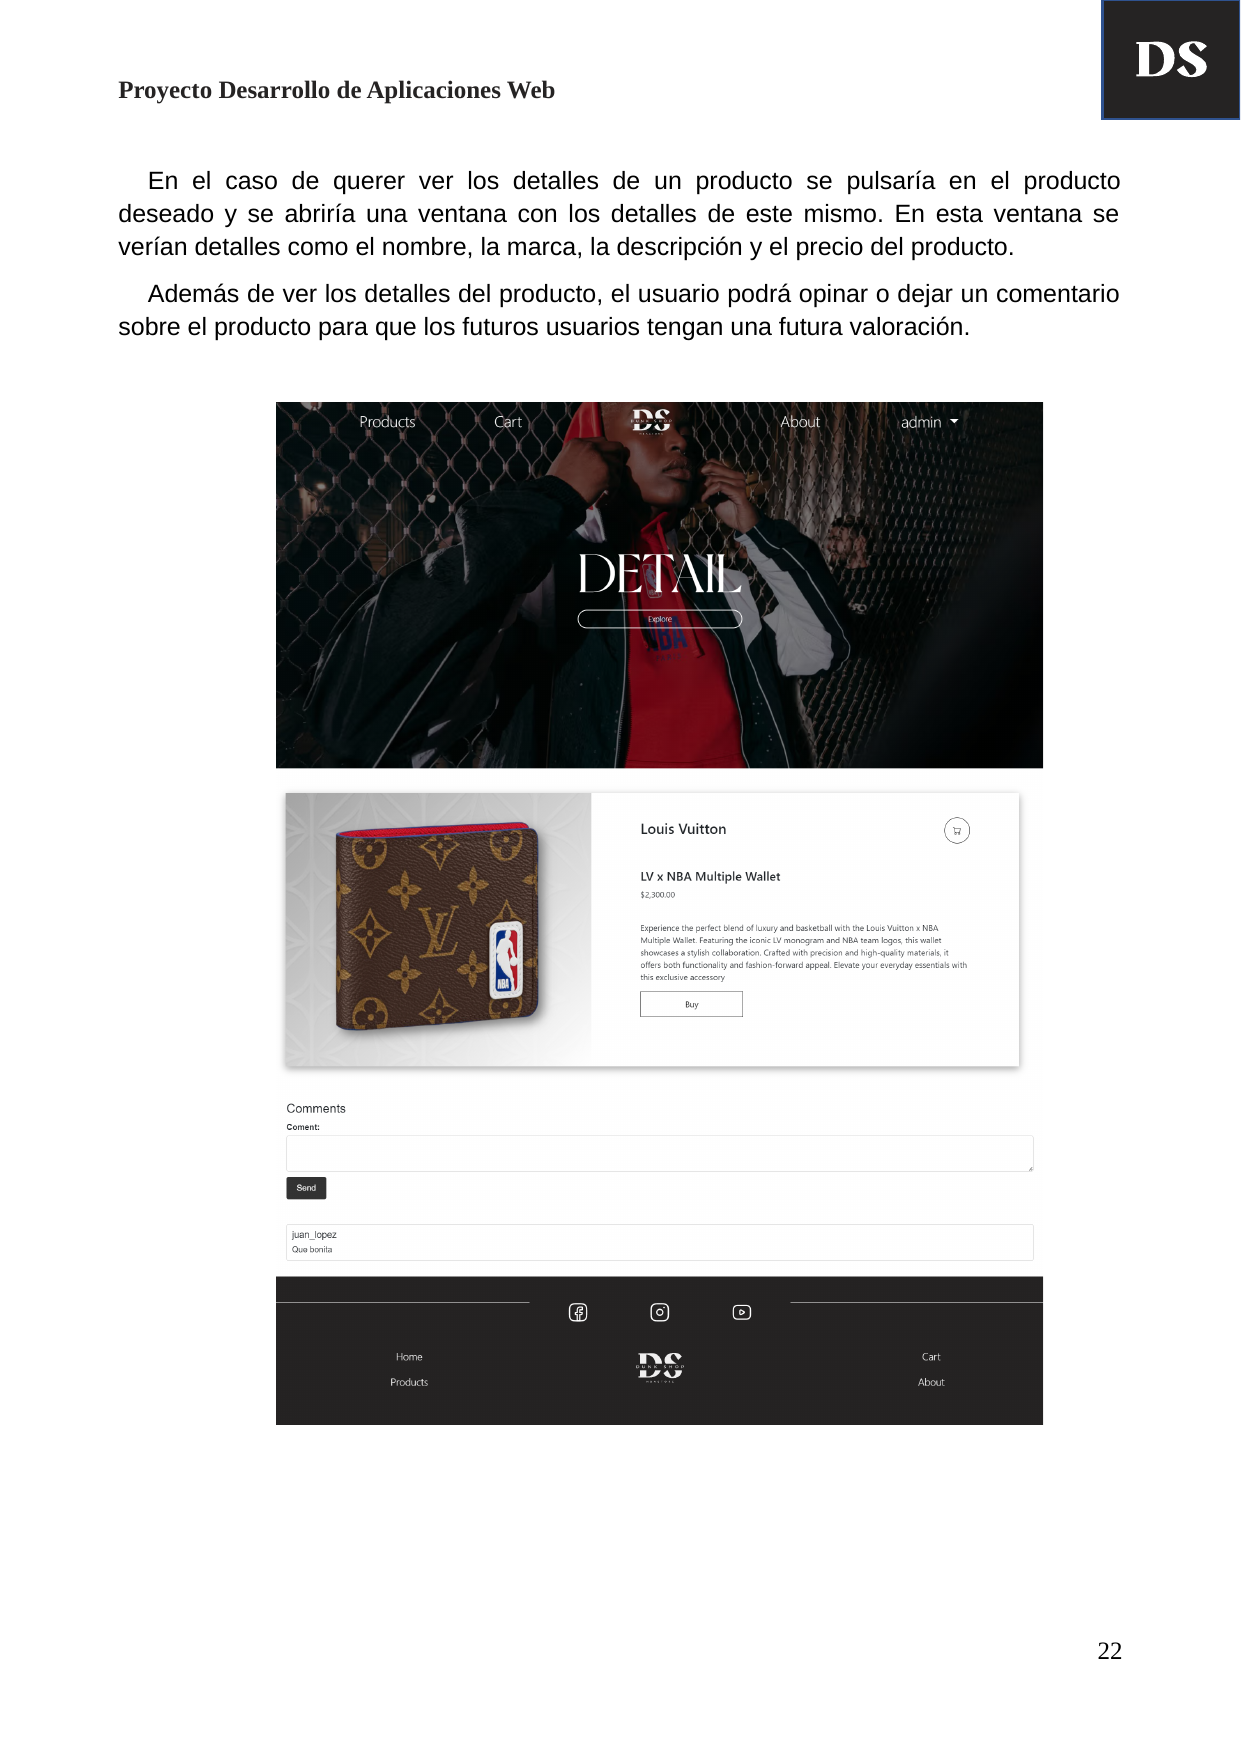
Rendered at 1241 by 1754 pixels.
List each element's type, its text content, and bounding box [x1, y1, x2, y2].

picture [276, 402, 1044, 1425]
text Además de ver los detalles del producto, el usuario podrá opinar o dejar un comentario sobre el producto para que los futuros usuarios tengan una futura valoración. [118, 279, 1122, 341]
text En el caso de querer ver los detalles de un producto se pulsaría en el producto deseado y se abriría una ventana con los detalles de este mismo. En esta ventana se verían detalles como el nombre, la marca, la descripción y el precio del producto. [118, 166, 1122, 261]
